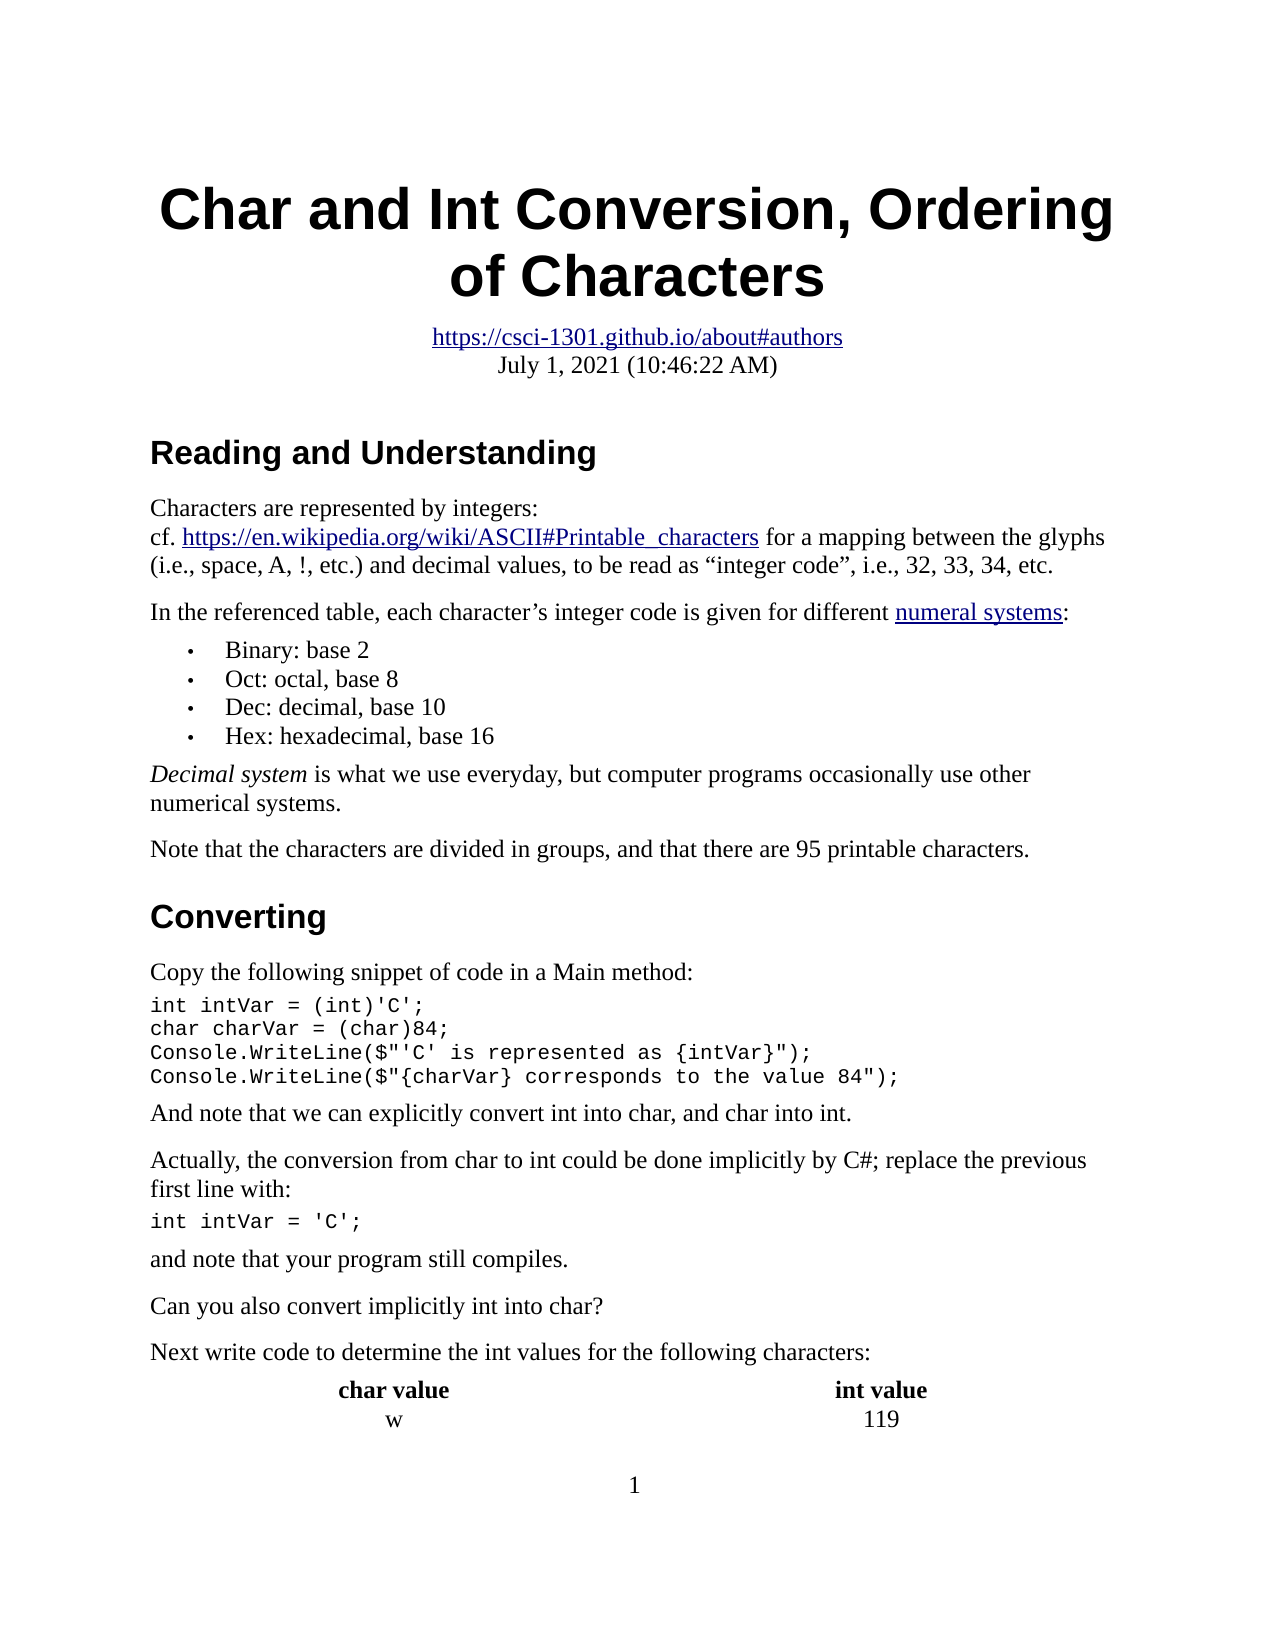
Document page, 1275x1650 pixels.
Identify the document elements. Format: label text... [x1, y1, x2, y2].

table_cell w [150, 1404, 637, 1433]
text Characters are represented by integers: cf. https://en.wikipedia.org/wiki/ASCII#Printable_characters for a mapping between the glyphs (i.e., space, A, !, etc.) and decimal values, to be read as “integer code”, i.e., 32, 33, 34, etc. [150, 493, 1125, 579]
table_header char value [150, 1375, 637, 1404]
text Console.WriteLine($"{charVar} corresponds to the value 84"); [150, 1066, 1125, 1089]
text Actually, the conversion from char to int could be done implicitly by C#; replace the previous first line with: [150, 1145, 1125, 1202]
list Binary: base 2 [187, 635, 1125, 664]
text Can you also convert implicitly int into char? [150, 1291, 1125, 1319]
text and note that your program still compiles. [150, 1244, 1125, 1273]
title Char and Int Conversion, Ordering of Characters [150, 175, 1125, 309]
text In the referenced table, each character’s integer code is given for different numeral systems: [150, 597, 1125, 626]
list Dec: decimal, base 10 [187, 692, 1125, 721]
text And note that we can explicitly convert int into char, and char into int. [150, 1098, 1125, 1127]
list Hex: hexadecimal, base 16 [187, 721, 1125, 750]
list Oct: octal, base 8 [187, 664, 1125, 692]
text Copy the following snippet of code in a Main method: [150, 957, 1125, 986]
subtitle Converting [150, 897, 1125, 936]
text Decimal system is what we use everyday, but computer programs occasionally use other numerical systems. [150, 759, 1125, 816]
text https://csci-1301.github.io/about#authors [150, 322, 1125, 350]
text July 1, 2021 (10:46:22 AM) [150, 350, 1125, 379]
text Console.WriteLine($"'C' is represented as {intVar}"); [150, 1042, 1125, 1066]
subtitle Reading and Understanding [150, 433, 1125, 472]
text char charVar = (char)84; [150, 1018, 1125, 1042]
text int intVar = 'C'; [150, 1211, 1125, 1235]
text Note that the characters are divided in groups, and that there are 95 printable characters. [150, 834, 1125, 863]
table_cell 119 [638, 1404, 1125, 1433]
text int intVar = (int)'C'; [150, 995, 1125, 1018]
table_header int value [638, 1375, 1125, 1404]
text Next write code to determine the int values for the following characters: [150, 1337, 1125, 1366]
